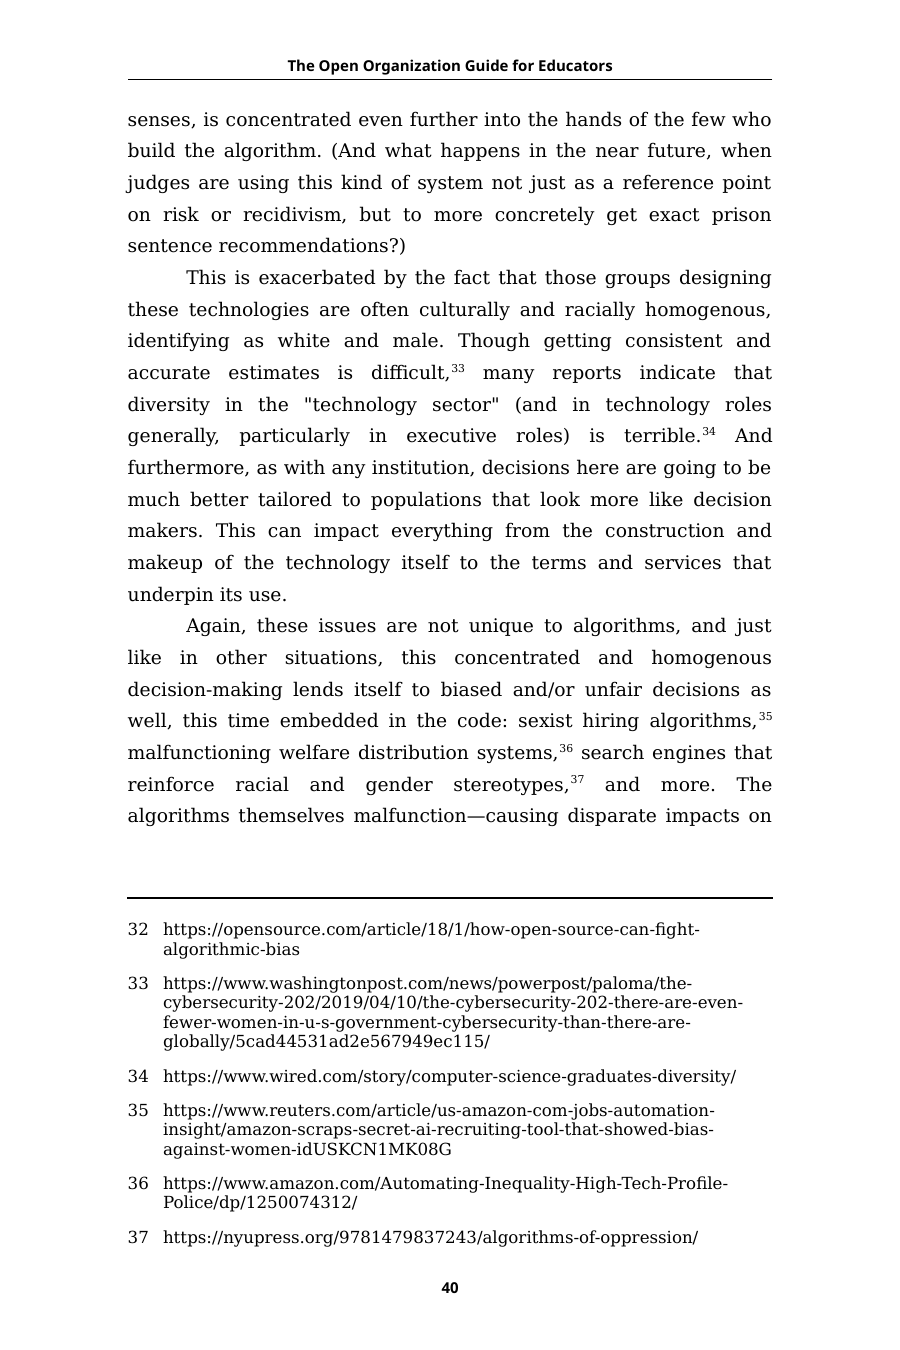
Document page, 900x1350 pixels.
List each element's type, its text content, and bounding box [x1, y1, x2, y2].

text senses, is concentrated even further into the hands of the few who build the algorithm. (And what happens in the near future, when judges are using this kind of system not just as a reference point on risk or recidivism, but to more concretely get exact prison sentence recommendations?) [127, 109, 772, 257]
text https://www.wired.com/story/computer-science-graduates-diversity/ [127, 1066, 772, 1086]
text https://www.amazon.com/Automating-Inequality-High-Tech-Profile-Police/dp/1250074312/ [127, 1174, 772, 1213]
text Again, these issues are not unique to algorithms, and just like in other situations, this concentrated and homogenous decision-making lends itself to biased and/or unfair decisions as well, this time embedded in the code: sexist hiring algorithms, malfunctioning welfare distribution systems, search engines that reinforce racial and gender stereotypes, and more. The algorithms themselves malfunction—causing disparate impacts on [127, 615, 772, 827]
text https://www.reuters.com/article/us-amazon-com-jobs-automation-insight/amazon-scraps-secret-ai-recruiting-tool-that-showed-bias-against-women-idUSKCN1MK08G [127, 1101, 772, 1159]
text This is exacerbated by the fact that those groups designing these technologies are often culturally and racially homogenous, identifying as white and male. Though getting consistent and accurate estimates is difficult, many reports indicate that diversity in the "technology sector" (and in technology roles generally, particularly in executive roles) is terrible. And furthermore, as with any institution, decisions here are going to be much better tailored to populations that look more like decision makers. This can impact everything from the construction and makeup of the technology itself to the terms and services that underpin its use. [127, 267, 772, 606]
text https://opensource.com/article/18/1/how-open-source-can-fight-algorithmic-bias [127, 920, 772, 959]
text https://www.washingtonpost.com/news/powerpost/paloma/the-cybersecurity-202/2019/04/10/the-cybersecurity-202-there-are-even-fewer-women-in-u-s-government-cybersecurity-than-there-are-globally/5cad44531ad2e567949ec115/ [127, 974, 772, 1051]
text https://nyupress.org/9781479837243/algorithms-of-oppression/ [127, 1228, 772, 1247]
